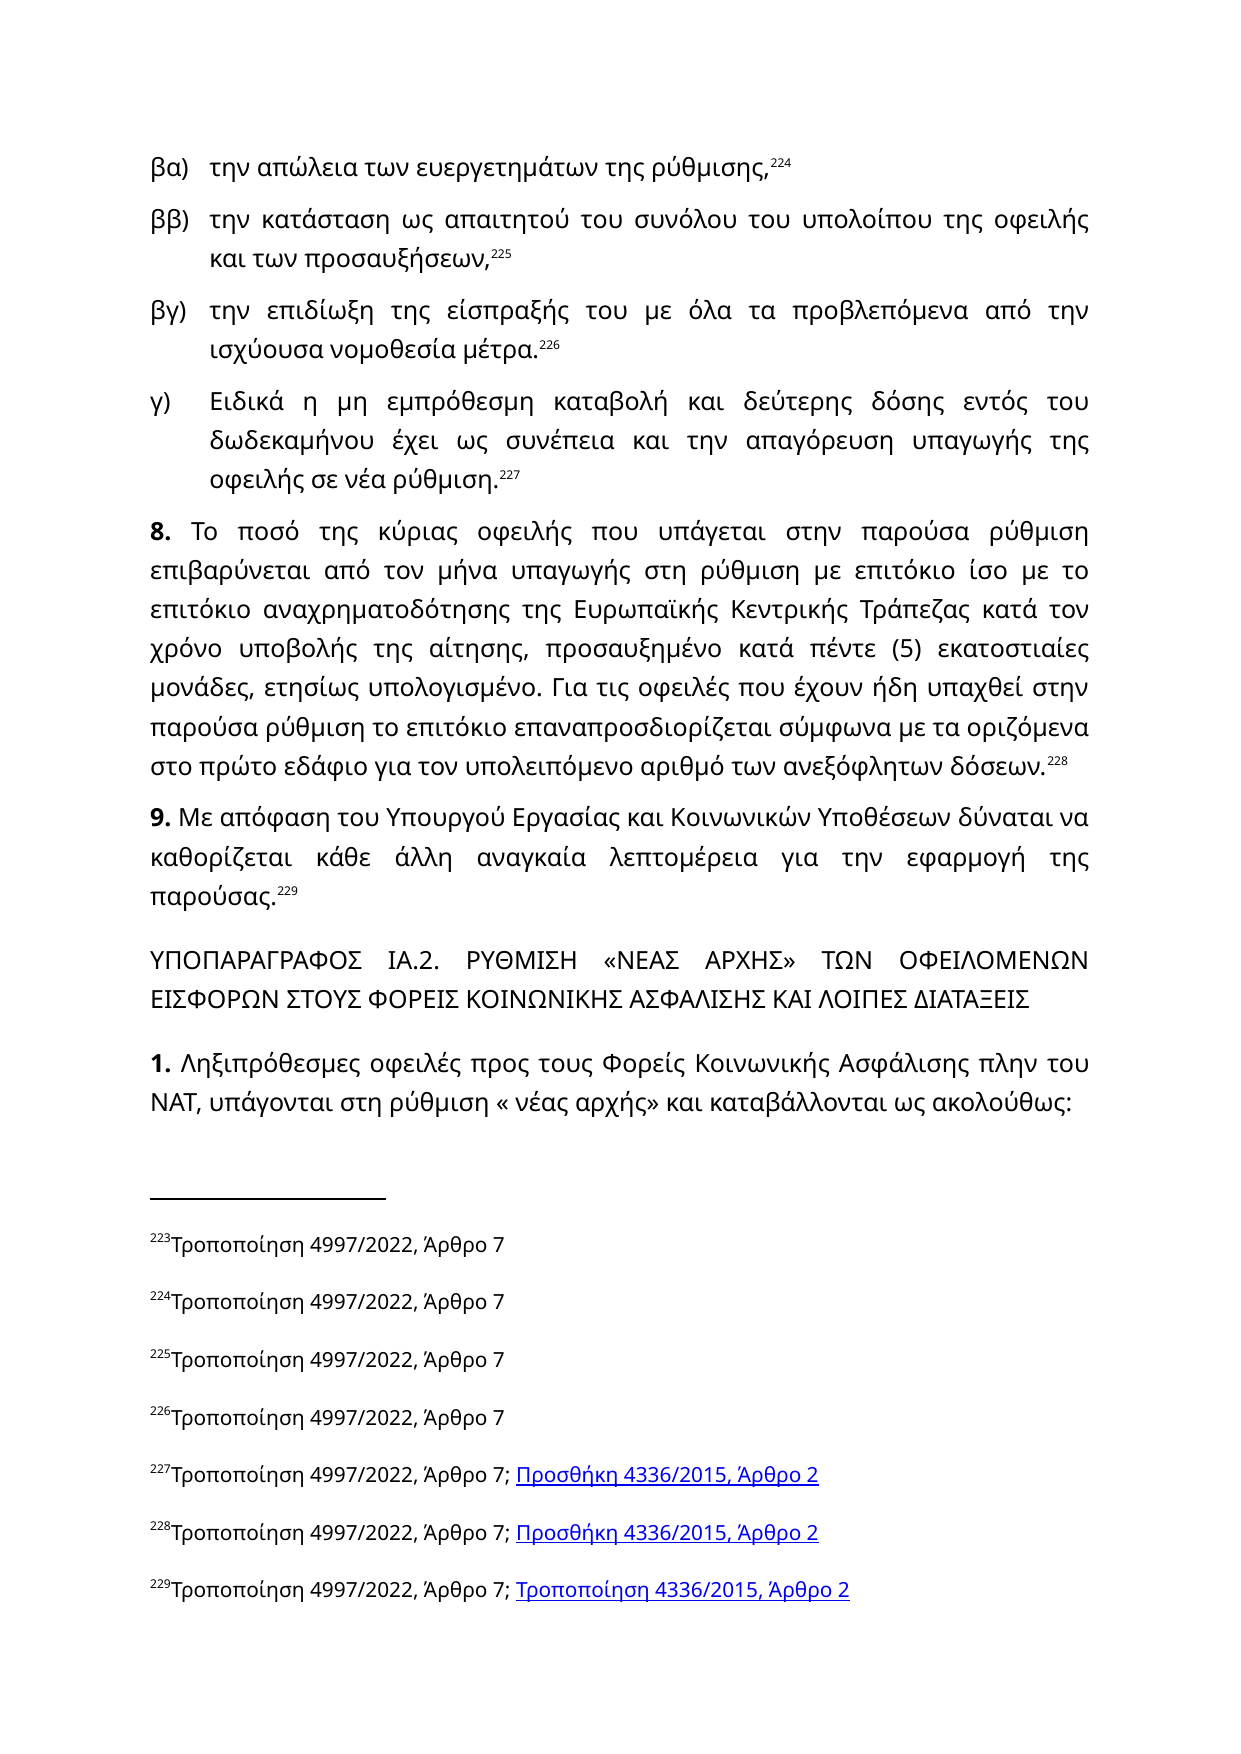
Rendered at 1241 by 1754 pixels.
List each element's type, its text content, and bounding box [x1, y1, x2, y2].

text Τροποποίηση 4997/2022, Άρθρο 7 [150, 1230, 1090, 1258]
text Τροποποίηση 4997/2022, Άρθρο 7 [150, 1345, 1090, 1373]
text Τροποποίηση 4997/2022, Άρθρο 7 [150, 1403, 1090, 1431]
text 1. Ληξιπρόθεσμες οφειλές προς τους Φορείς Κοινωνικής Ασφάλισης πλην του ΝΑΤ, υπάγονται στη ρύθμιση « νέας αρχής» και καταβάλλονται ως ακολούθως: [150, 1046, 1090, 1119]
text Τροποποίηση 4997/2022, Άρθρο 7; Προσθήκη 4336/2015, Άρθρο 2 [150, 1518, 1090, 1546]
text 9. Με απόφαση του Υπουργού Εργασίας και Κοινωνικών Υποθέσεων δύναται να καθορίζεται κάθε άλλη αναγκαία λεπτομέρεια για την εφαρμογή της παρούσας. [150, 800, 1090, 912]
list βα) την απώλεια των ευεργετημάτων της ρύθμισης, [150, 150, 1090, 184]
text Τροποποίηση 4997/2022, Άρθρο 7; Τροποποίηση 4336/2015, Άρθρο 2 [150, 1576, 1090, 1604]
text 8. Το ποσό της κύριας οφειλής που υπάγεται στην παρούσα ρύθμιση επιβαρύνεται από τον μήνα υπαγωγής στη ρύθμιση με επιτόκιο ίσο με το επιτόκιο αναχρηματοδότησης της Ευρωπαϊκής Κεντρικής Τράπεζας κατά τον χρόνο υποβολής της αίτησης, προσαυξημένο κατά πέντε (5) εκατοστιαίες μονάδες, ετησίως υπολογισμένο. Για τις οφειλές που έχουν ήδη υπαχθεί στην παρούσα ρύθμιση το επιτόκιο επαναπροσδιορίζεται σύμφωνα με τα οριζόμενα στο πρώτο εδάφιο για τον υπολειπόμενο αριθμό των ανεξόφλητων δόσεων. [150, 513, 1090, 782]
list γ) Ειδικά η μη εμπρόθεσμη καταβολή και δεύτερης δόσης εντός του δωδεκαμήνου έχει ως συνέπεια και την απαγόρευση υπαγωγής της οφειλής σε νέα ρύθμιση. [150, 383, 1090, 496]
list ββ) την κατάσταση ως απαιτητού του συνόλου του υπολοίπου της οφειλής και των προσαυξήσεων, [150, 202, 1090, 275]
text ΥΠΟΠΑΡΑΓΡΑΦΟΣ ΙΑ.2. ΡΥΘΜΙΣΗ «ΝΕΑΣ ΑΡΧΗΣ» ΤΩΝ ΟΦΕΙΛΟΜΕΝΩΝ ΕΙΣΦΟΡΩΝ ΣΤΟΥΣ ΦΟΡΕΙΣ ΚΟΙΝΩΝΙΚΗΣ ΑΣΦΑΛΙΣΗΣ ΚΑΙ ΛΟΙΠΕΣ ΔΙΑΤΑΞΕΙΣ [150, 942, 1090, 1016]
text Τροποποίηση 4997/2022, Άρθρο 7; Προσθήκη 4336/2015, Άρθρο 2 [150, 1460, 1090, 1489]
text Τροποποίηση 4997/2022, Άρθρο 7 [150, 1287, 1090, 1316]
list βγ) την επιδίωξη της είσπραξής του με όλα τα προβλεπόμενα από την ισχύουσα νομοθεσία μέτρα. [150, 292, 1090, 366]
